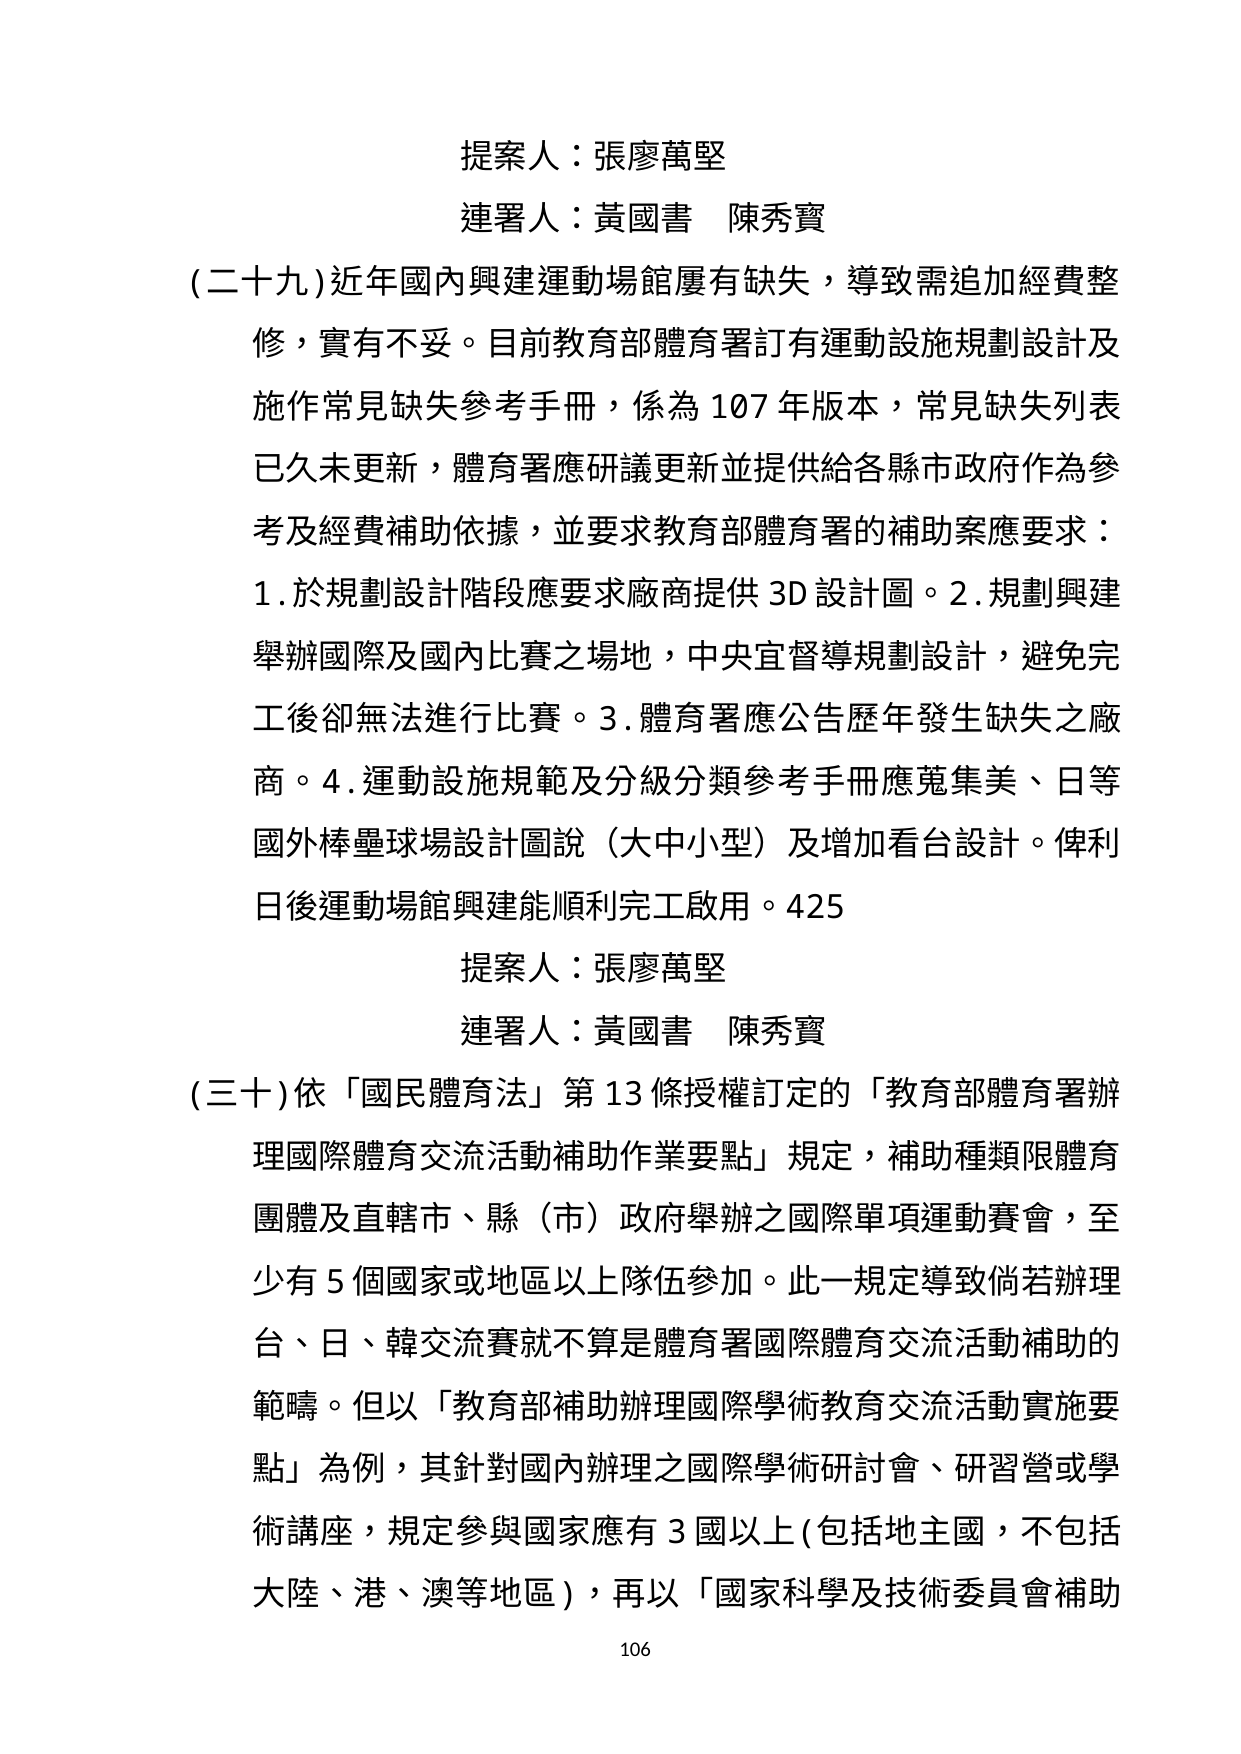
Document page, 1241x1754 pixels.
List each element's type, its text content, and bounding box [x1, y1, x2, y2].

text (二十九)近年國內興建運動場館屢有缺失，導致需追加經費整修，實有不妥。目前教育部體育署訂有運動設施規劃設計及施作常見缺失參考手冊，係為107年版本，常見缺失列表已久未更新，體育署應研議更新並提供給各縣市政府作為參考及經費補助依據，並要求教育部體育署的補助案應要求：1.於規劃設計階段應要求廠商提供3D設計圖。2.規劃興建舉辦國際及國內比賽之場地，中央宜督導規劃設計，避免完工後卻無法進行比賽。3.體育署應公告歷年發生缺失之廠商。4.運動設施規範及分級分類參考手冊應蒐集美、日等國外棒壘球場設計圖說（大中小型）及增加看台設計。俾利日後運動場館興建能順利完工啟用。425 [185, 237, 1122, 925]
text 連署人：黃國書 陳秀寳 [460, 987, 1122, 1050]
text 提案人：張廖萬堅 [460, 925, 1122, 987]
text 連署人：黃國書 陳秀寳 [460, 175, 1122, 237]
text (三十)依「國民體育法」第13條授權訂定的「教育部體育署辦理國際體育交流活動補助作業要點」規定，補助種類限體育團體及直轄市、縣（市）政府舉辦之國際單項運動賽會，至少有5個國家或地區以上隊伍參加。此一規定導致倘若辦理台、日、韓交流賽就不算是體育署國際體育交流活動補助的範疇。但以「教育部補助辦理國際學術教育交流活動實施要點」為例，其針對國內辦理之國際學術研討會、研習營或學術講座，規定參與國家應有3國以上(包括地主國，不包括大陸、港、澳等地區)，再以「國家科學及技術委員會補助 [185, 1050, 1122, 1612]
text 提案人：張廖萬堅 [460, 112, 1122, 175]
